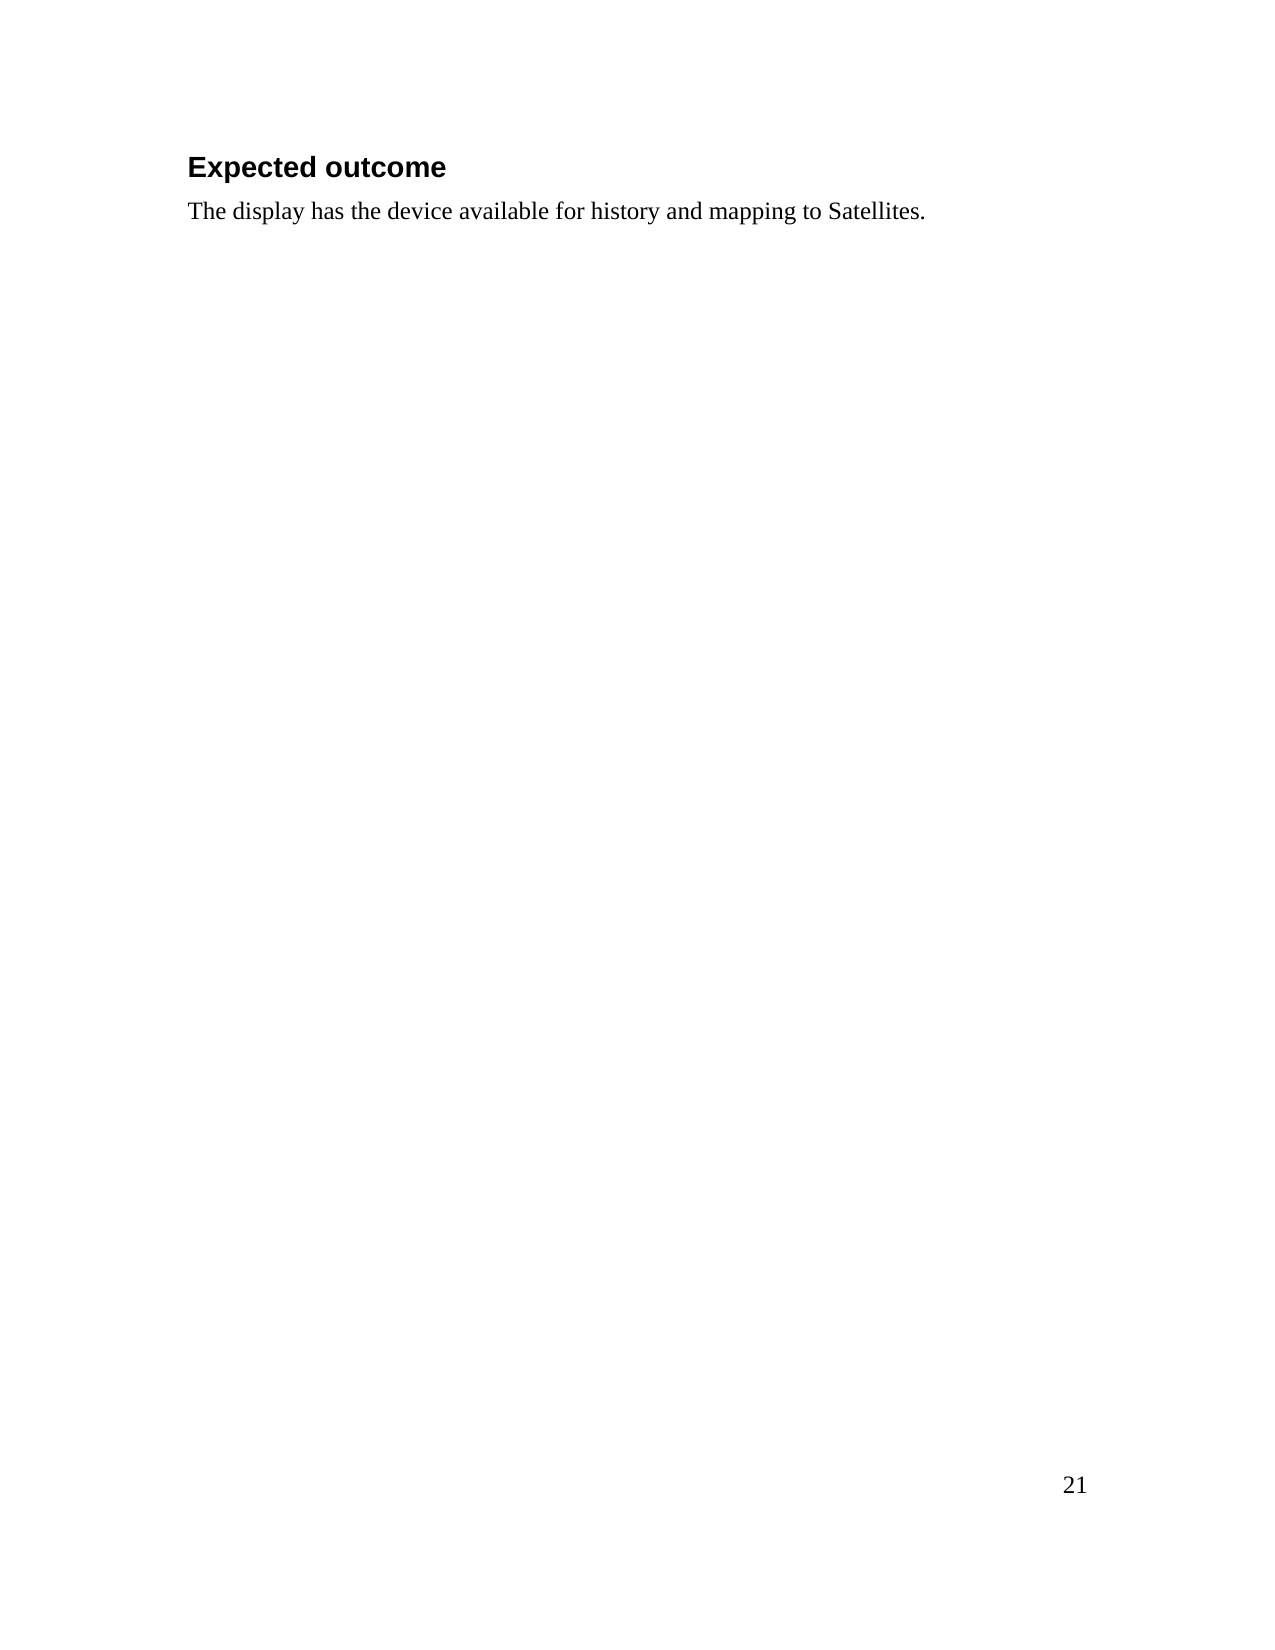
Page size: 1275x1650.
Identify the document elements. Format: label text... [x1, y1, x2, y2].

subtitle Expected outcome [187, 150, 1087, 183]
text The display has the device available for history and mapping to Satellites. [187, 196, 1087, 225]
